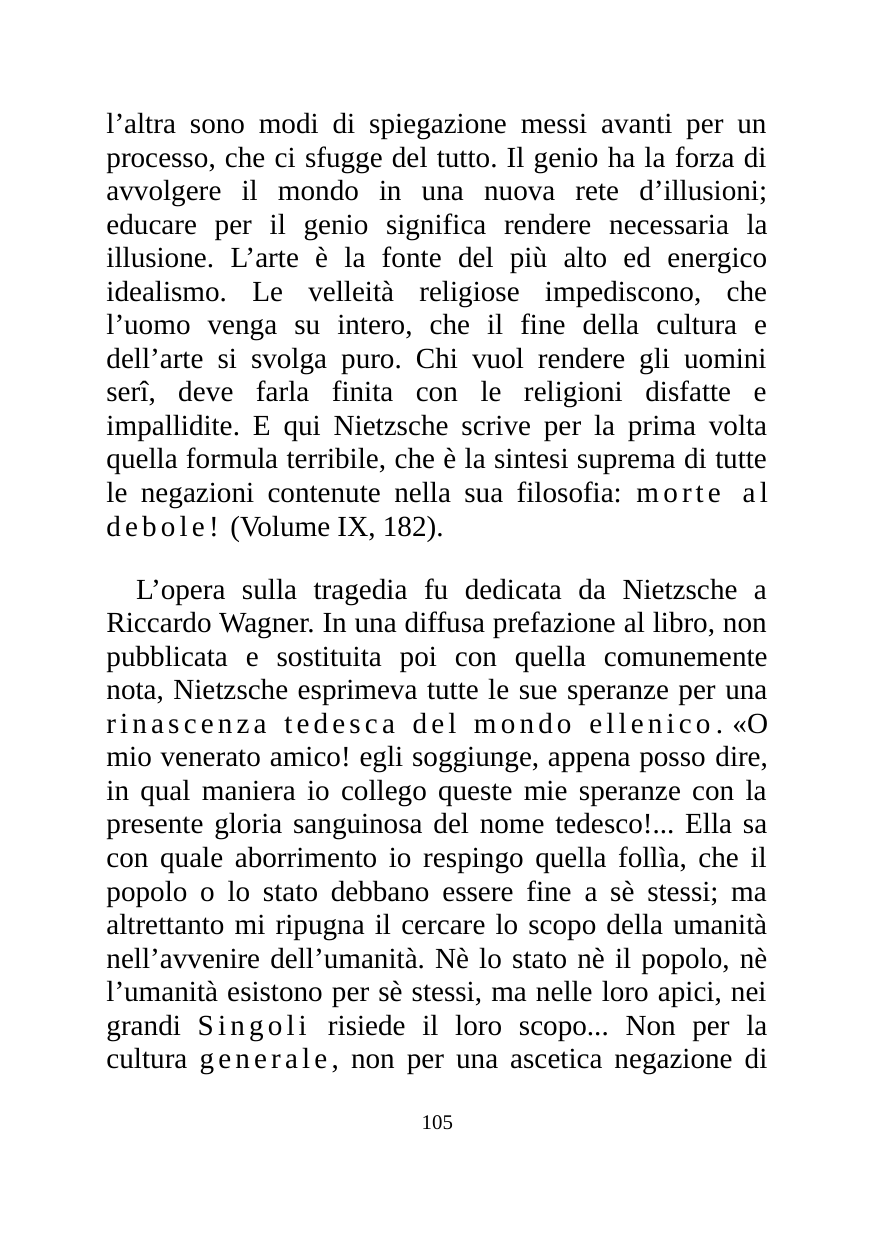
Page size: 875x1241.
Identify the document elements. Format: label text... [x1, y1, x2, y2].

text l’altra sono modi di spiegazione messi avanti per un processo, che ci sfugge del tutto. Il genio ha la forza di avvolgere il mondo in una nuova rete d’illusioni; educare per il genio significa rendere necessaria la illusione. L’arte è la fonte del più alto ed energico idealismo. Le velleità religiose impediscono, che l’uomo venga su intero, che il fine della cultura e dell’arte si svolga puro. Chi vuol rendere gli uomini serî, deve farla finita con le religioni disfatte e impallidite. E qui Nietzsche scrive per la prima volta quella formula terribile, che è la sintesi suprema di tutte le negazioni contenute nella sua filosofia: morte al debole! (Volume IX, 182). [106, 106, 768, 542]
text L’opera sulla tragedia fu dedicata da Nietzsche a Riccardo Wagner. In una diffusa prefazione al libro, non pubblicata e sostituita poi con quella comunemente nota, Nietzsche esprimeva tutte le sue speranze per una rinascenza tedesca del mondo ellenico. «O mio venerato amico! egli soggiunge, appena posso dire, in qual maniera io collego queste mie speranze con la presente gloria sanguinosa del nome tedesco!... Ella sa con quale aborrimento io respingo quella follìa, che il popolo o lo stato debbano essere fine a sè stessi; ma altrettanto mi ripugna il cercare lo scopo della umanità nell’avvenire dell’umanità. Nè lo stato nè il popolo, nè l’umanità esistono per sè stessi, ma nelle loro apici, nei grandi Singoli risiede il loro scopo... Non per la cultura generale, non per una ascetica negazione di [106, 572, 768, 1075]
